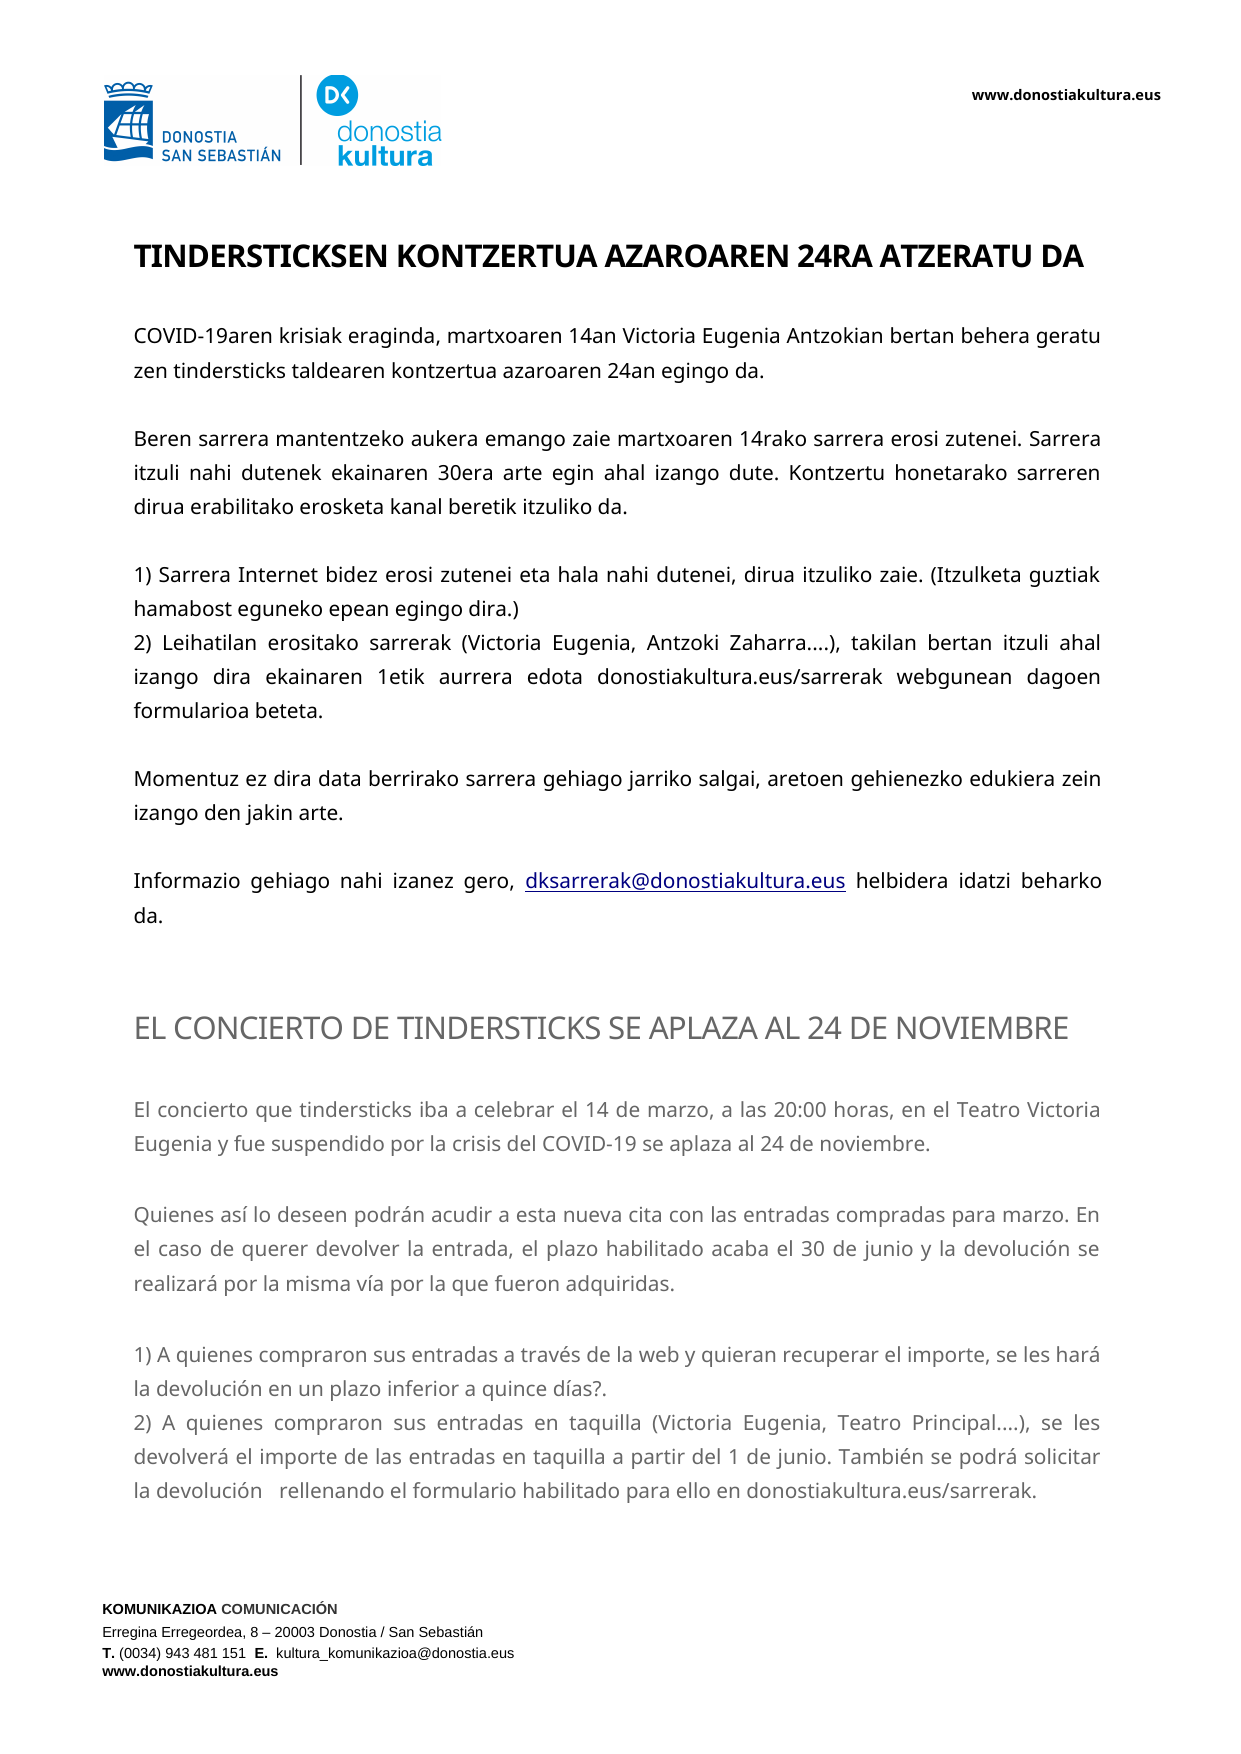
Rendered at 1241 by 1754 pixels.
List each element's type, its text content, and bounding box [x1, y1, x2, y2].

text 2) Leihatilan erositako sarrerak (Victoria Eugenia, Antzoki Zaharra....), takilan bertan itzuli ahal izango dira ekainaren 1etik aurrera edota donostiakultura.eus/sarrerak webgunean dagoen formularioa beteta. [133, 628, 1102, 725]
picture [342, 87, 348, 103]
text 1) Sarrera Internet bidez erosi zutenei eta hala nahi dutenei, dirua itzuliko zaie. (Itzulketa guztiak hamabost eguneko epean egingo dira.) [133, 560, 1102, 623]
text 1) A quienes compraron sus entradas a través de la web y quieran recuperar el importe, se les hará la devolución en un plazo inferior a quince días?. [133, 1340, 1102, 1403]
text COVID-19aren krisiak eraginda, martxoaren 14an Victoria Eugenia Antzokian bertan behera geratu zen tindersticks taldearen kontzertua azaroaren 24an egingo da. [133, 322, 1102, 384]
picture [104, 75, 442, 166]
text 2) A quienes compraron sus entradas en taquilla (Victoria Eugenia, Teatro Principal....), se les devolverá el importe de las entradas en taquilla a partir del 1 de junio. También se podrá solicitar la devolución rellenando el formulario habilitado para ello en donostiakultura.eus/sarrerak. [133, 1408, 1102, 1505]
text Quienes así lo deseen podrán acudir a esta nueva cita con las entradas compradas para marzo. En el caso de querer devolver la entrada, el plazo habilitado acaba el 30 de junio y la devolución se realizará por la misma vía por la que fueron adquiridas. [133, 1201, 1102, 1297]
text TINDERSTICKSEN KONTZERTUA aZAROaren 24ra atzeratu da [133, 233, 1102, 278]
text Beren sarrera mantentzeko aukera emango zaie martxoaren 14rako sarrera erosi zutenei. Sarrera itzuli nahi dutenek ekainaren 30era arte egin ahal izango dute. Kontzertu honetarako sarreren dirua erabilitako erosketa kanal beretik itzuliko da. [133, 424, 1102, 520]
picture [326, 87, 338, 103]
text Momentuz ez dira data berrirako sarrera gehiago jarriko salgai, aretoen gehienezko edukiera zein izango den jakin arte. [133, 764, 1102, 827]
text El concierto que tindersticks iba a celebrar el 14 de marzo, a las 20:00 horas, en el Teatro Victoria Eugenia y fue suspendido por la crisis del COVID-19 se aplaza al 24 de noviembre. [133, 1095, 1102, 1157]
text Informazio gehiago nahi izanez gero, dksarrerak@donostiakultura.eus helbidera idatzi beharko da. [133, 867, 1102, 929]
text EL CONCIERTO DE TINDERSTICKS SE aplaza al 24 de Noviembre [133, 1006, 1102, 1049]
